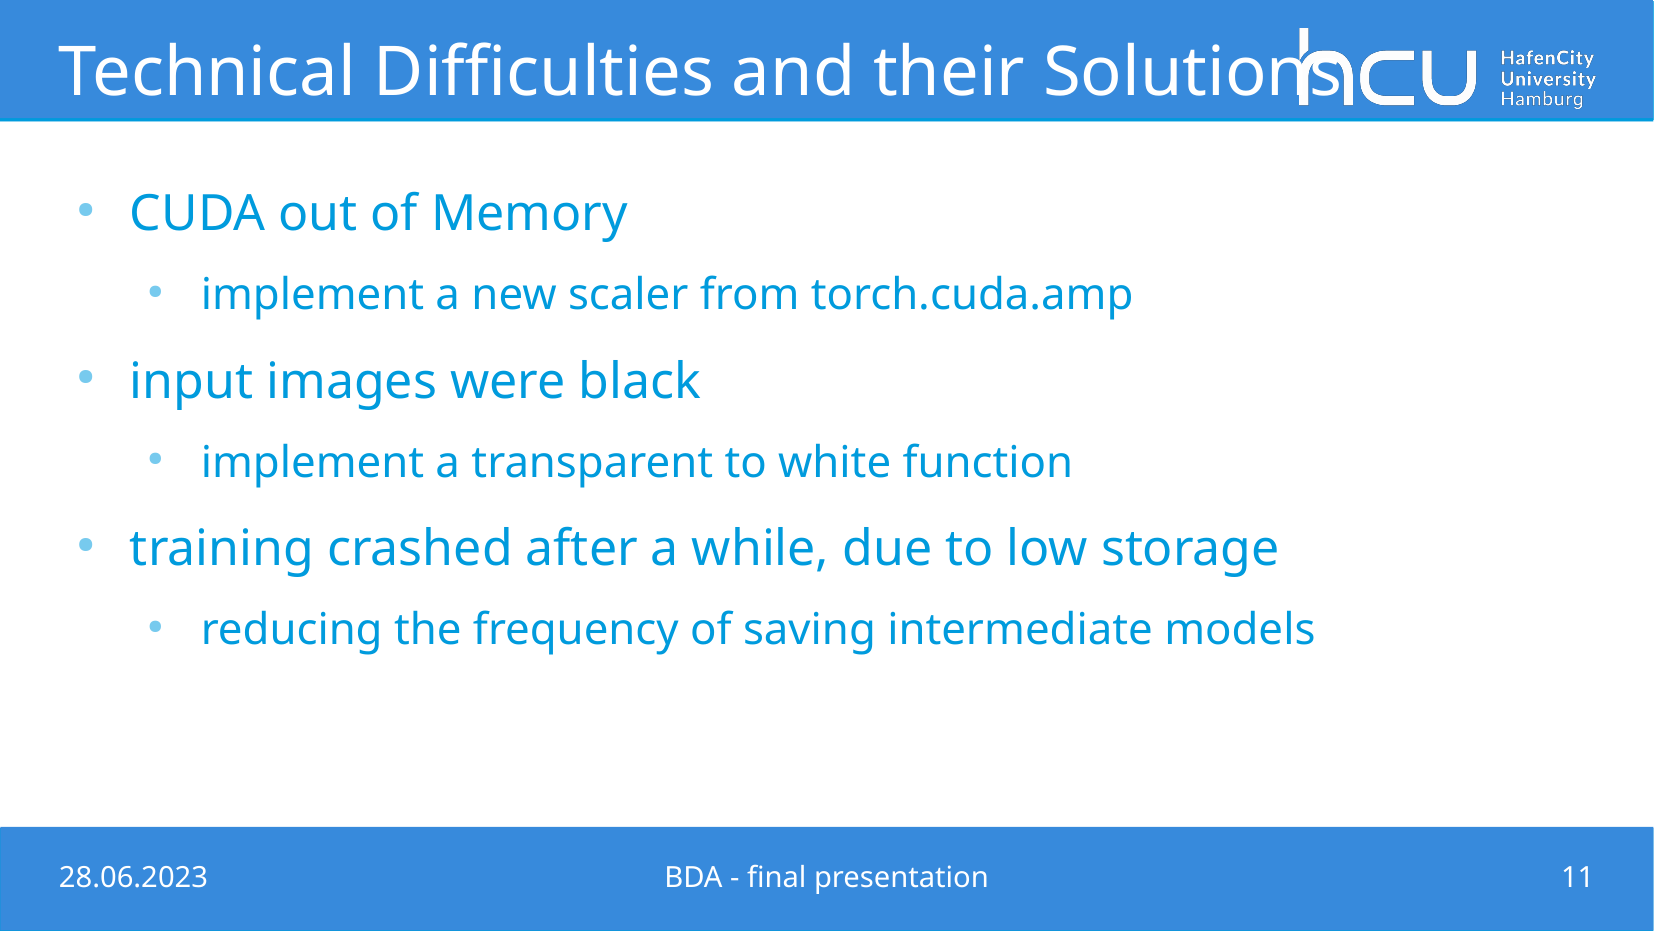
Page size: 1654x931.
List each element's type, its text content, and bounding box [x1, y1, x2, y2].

picture [1299, 1, 1654, 117]
title Technical Difficulties and their Solutions [59, 27, 1595, 111]
list CUDA out of Memory implement a new scaler from torch.cuda.amp input images were black implement a transparent to white function training crashed after a while, due to low storage reducing the frequency of saving intermediate models [59, 177, 1595, 768]
